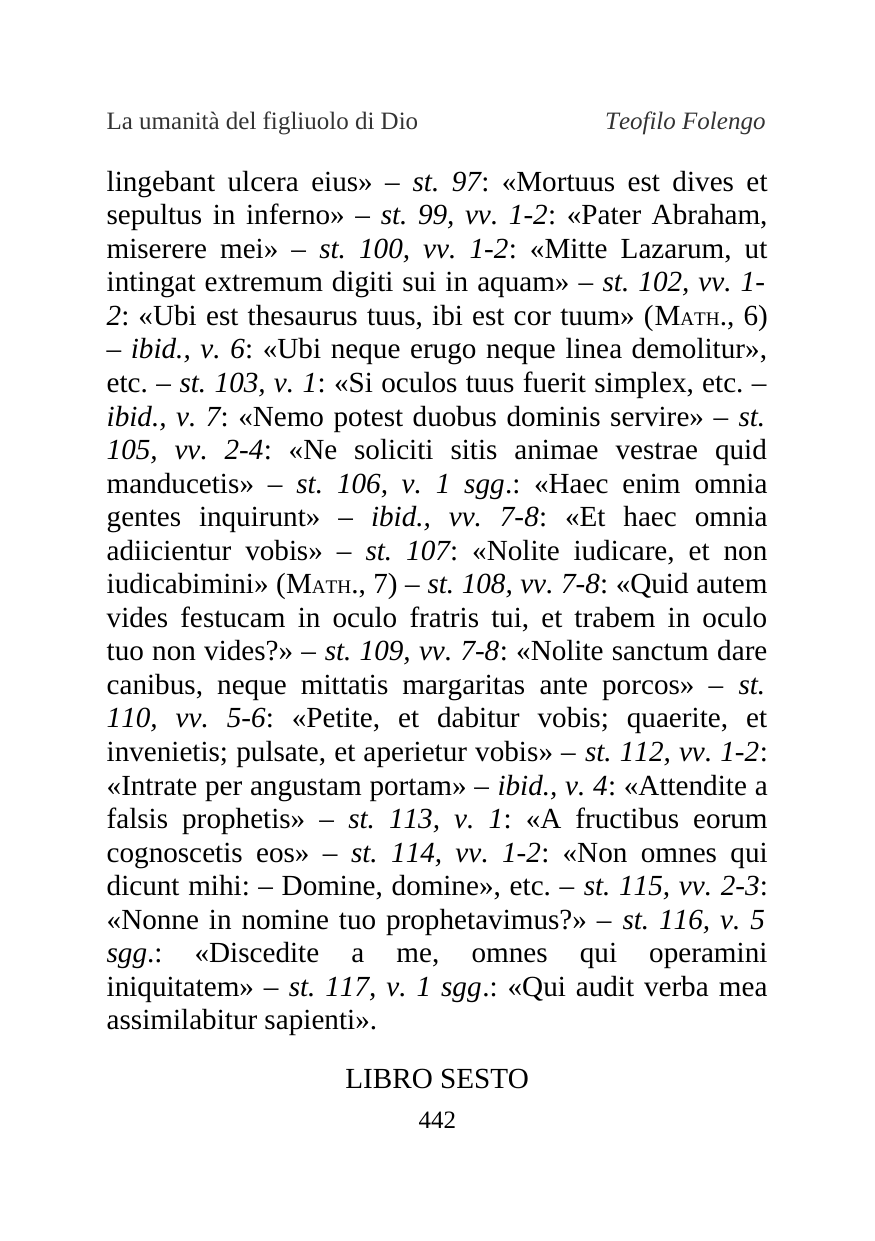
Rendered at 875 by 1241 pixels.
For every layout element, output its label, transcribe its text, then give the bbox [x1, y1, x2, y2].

text LIBRO SESTO [106, 1061, 768, 1094]
text lingebant ulcera eius» – st. 97: «Mortuus est dives et sepultus in inferno» – st. 99, vv. 1-2: «Pater Abraham, miserere mei» – st. 100, vv. 1-2: «Mitte Lazarum, ut intingat extremum digiti sui in aquam» – st. 102, vv. 1-2: «Ubi est thesaurus tuus, ibi est cor tuum» (Math., 6) – ibid., v. 6: «Ubi neque erugo neque linea demolitur», etc. – st. 103, v. 1: «Si oculos tuus fuerit simplex, etc. – ibid., v. 7: «Nemo potest duobus dominis servire» – st. 105, vv. 2-4: «Ne soliciti sitis animae vestrae quid manducetis» – st. 106, v. 1 sgg.: «Haec enim omnia gentes inquirunt» – ibid., vv. 7-8: «Et haec omnia adiicientur vobis» – st. 107: «Nolite iudicare, et non iudicabimini» (Math., 7) – st. 108, vv. 7-8: «Quid autem vides festucam in oculo fratris tui, et trabem in oculo tuo non vides?» – st. 109, vv. 7-8: «Nolite sanctum dare canibus, neque mittatis margaritas ante porcos» – st. 110, vv. 5-6: «Petite, et dabitur vobis; quaerite, et invenietis; pulsate, et aperietur vobis» – st. 112, vv. 1-2: «Intrate per angustam portam» – ibid., v. 4: «Attendite a falsis prophetis» – st. 113, v. 1: «A fructibus eorum cognoscetis eos» – st. 114, vv. 1-2: «Non omnes qui dicunt mihi: – Domine, domine», etc. – st. 115, vv. 2-3: «Nonne in nomine tuo prophetavimus?» – st. 116, v. 5 sgg.: «Discedite a me, omnes qui operamini iniquitatem» – st. 117, v. 1 sgg.: «Qui audit verba mea assimilabitur sapienti». [106, 164, 768, 1036]
